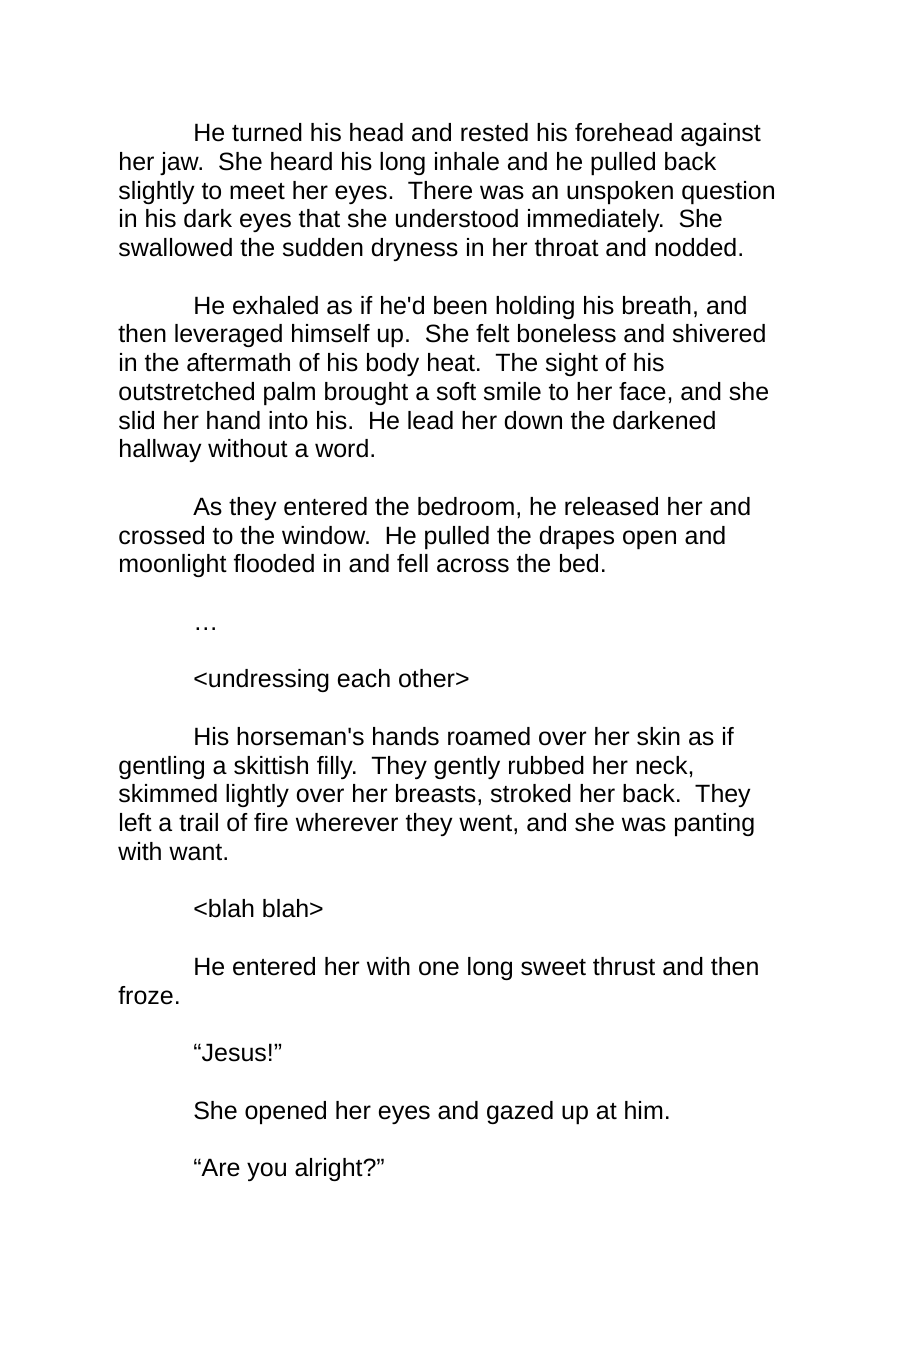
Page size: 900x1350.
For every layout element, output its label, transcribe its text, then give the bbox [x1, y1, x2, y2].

text <undressing each other> [118, 664, 782, 693]
text “Jesus!” [118, 1038, 782, 1067]
text She opened her eyes and gazed up at him. [118, 1096, 782, 1124]
text “Are you alright?” [118, 1153, 782, 1182]
text He entered her with one long sweet thrust and then froze. [118, 952, 782, 1009]
text … [118, 607, 782, 636]
text <blah blah> [118, 894, 782, 923]
text His horseman's hands roamed over her skin as if gentling a skittish filly. They gently rubbed her neck, skimmed lightly over her breasts, stroked her back. They left a trail of fire wherever they went, and she was panting with want. [118, 722, 782, 866]
text He exhaled as if he'd been holding his breath, and then leveraged himself up. She felt boneless and shivered in the aftermath of his body heat. The sight of his outstretched palm brought a soft smile to her face, and she slid her hand into his. He lead her down the darkened hallway without a word. [118, 291, 782, 463]
text As they entered the bedroom, he released her and crossed to the window. He pulled the drapes open and moonlight flooded in and fell across the bed. [118, 492, 782, 578]
text He turned his head and rested his forehead against her jaw. She heard his long inhale and he pulled back slightly to meet her eyes. There was an unspoken question in his dark eyes that she understood immediately. She swallowed the sudden dryness in her throat and nodded. [118, 118, 782, 262]
